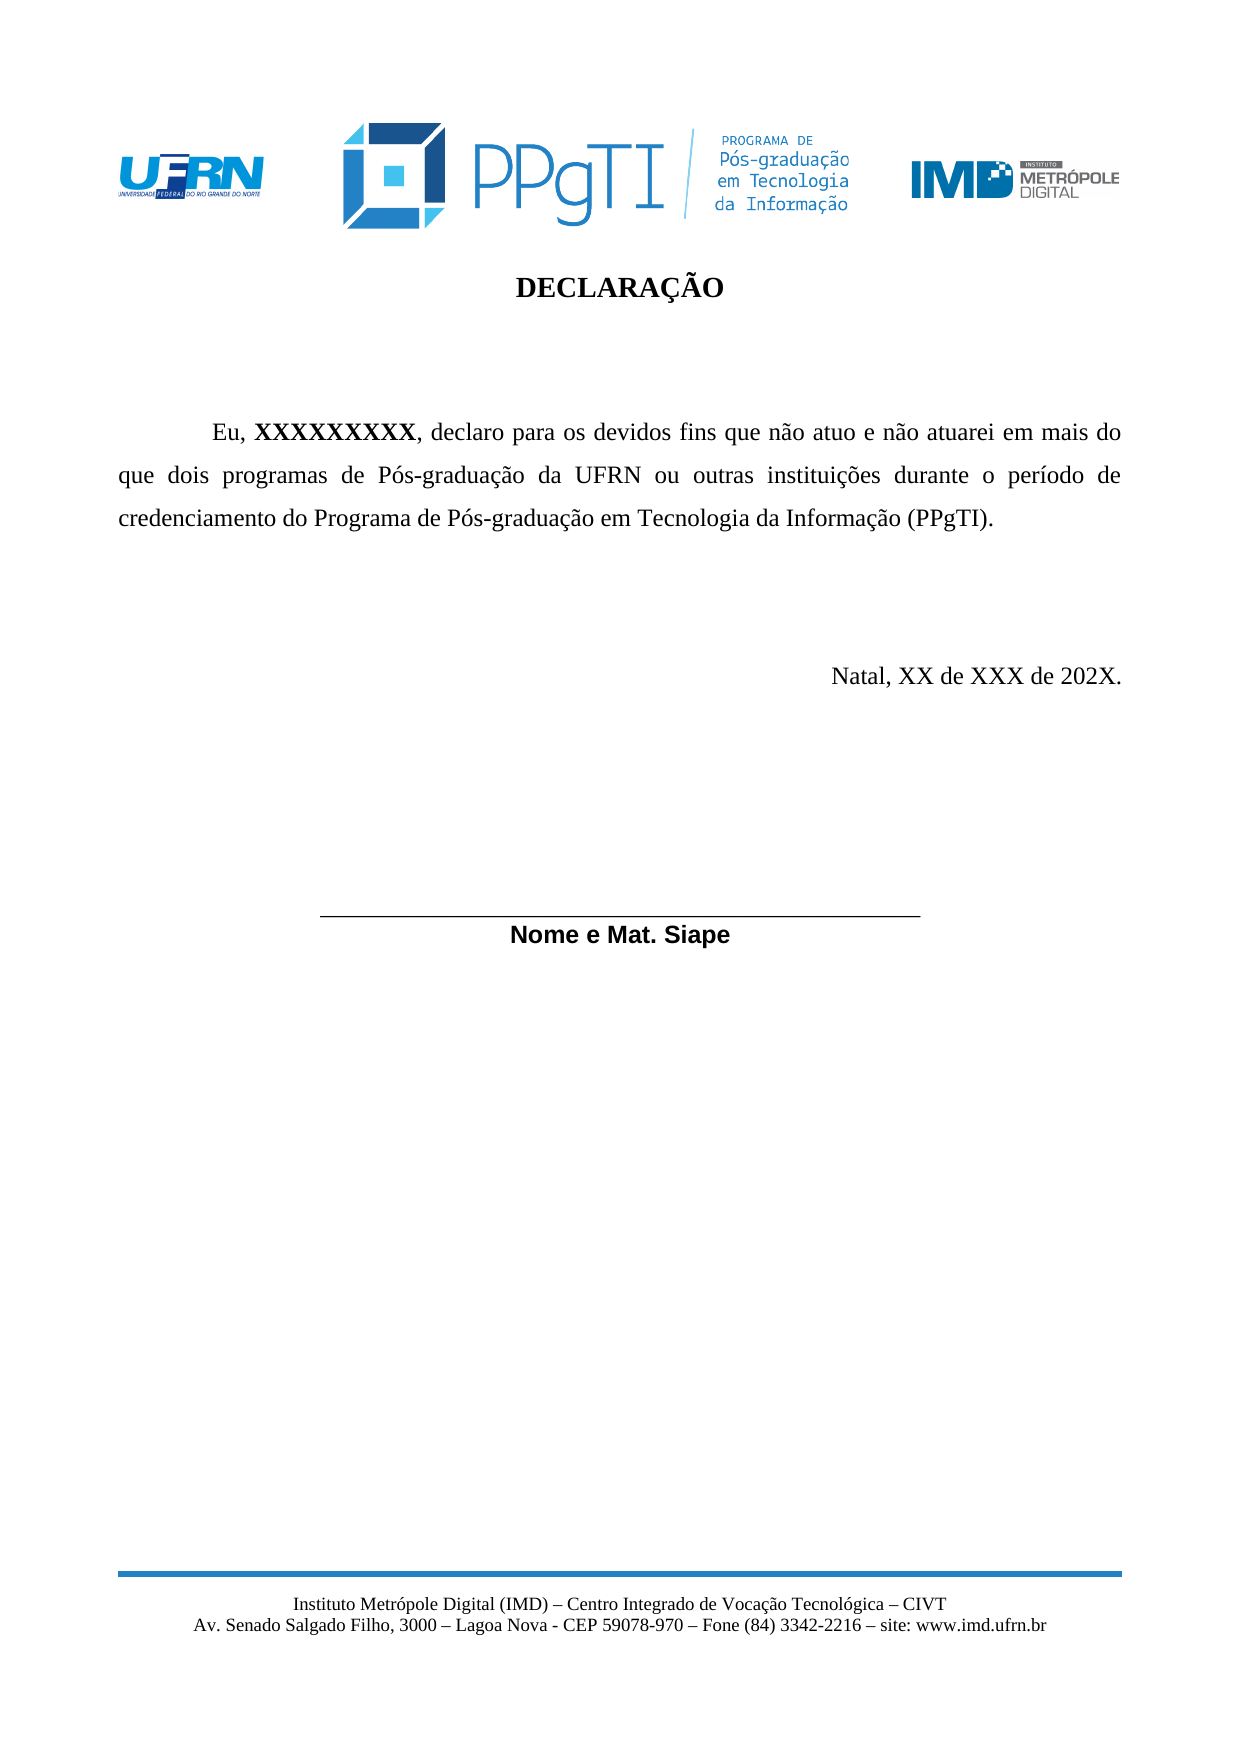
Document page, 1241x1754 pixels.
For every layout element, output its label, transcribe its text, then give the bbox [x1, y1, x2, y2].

text Natal, XX de XXX de 202X. [118, 661, 1122, 690]
picture [955, 175, 963, 198]
picture [118, 154, 264, 199]
text DECLARAÇÃO [118, 270, 1122, 304]
picture [1005, 161, 1119, 198]
picture [992, 171, 999, 177]
text Nome e Mat. Siape [118, 920, 1122, 949]
picture [118, 1571, 1122, 1577]
picture [942, 161, 955, 181]
picture [934, 174, 943, 198]
picture [199, 163, 211, 170]
picture [343, 123, 849, 229]
text Eu, XXXXXXXXX, declaro para os devidos fins que não atuo e não atuarei em mais do que dois programas de Pós-graduação da UFRN ou outras instituições durante o período de credenciamento do Programa de Pós-graduação em Tecnologia da Informação (PPgTI). [118, 417, 1122, 532]
text ________________________________________________ [118, 891, 1122, 920]
